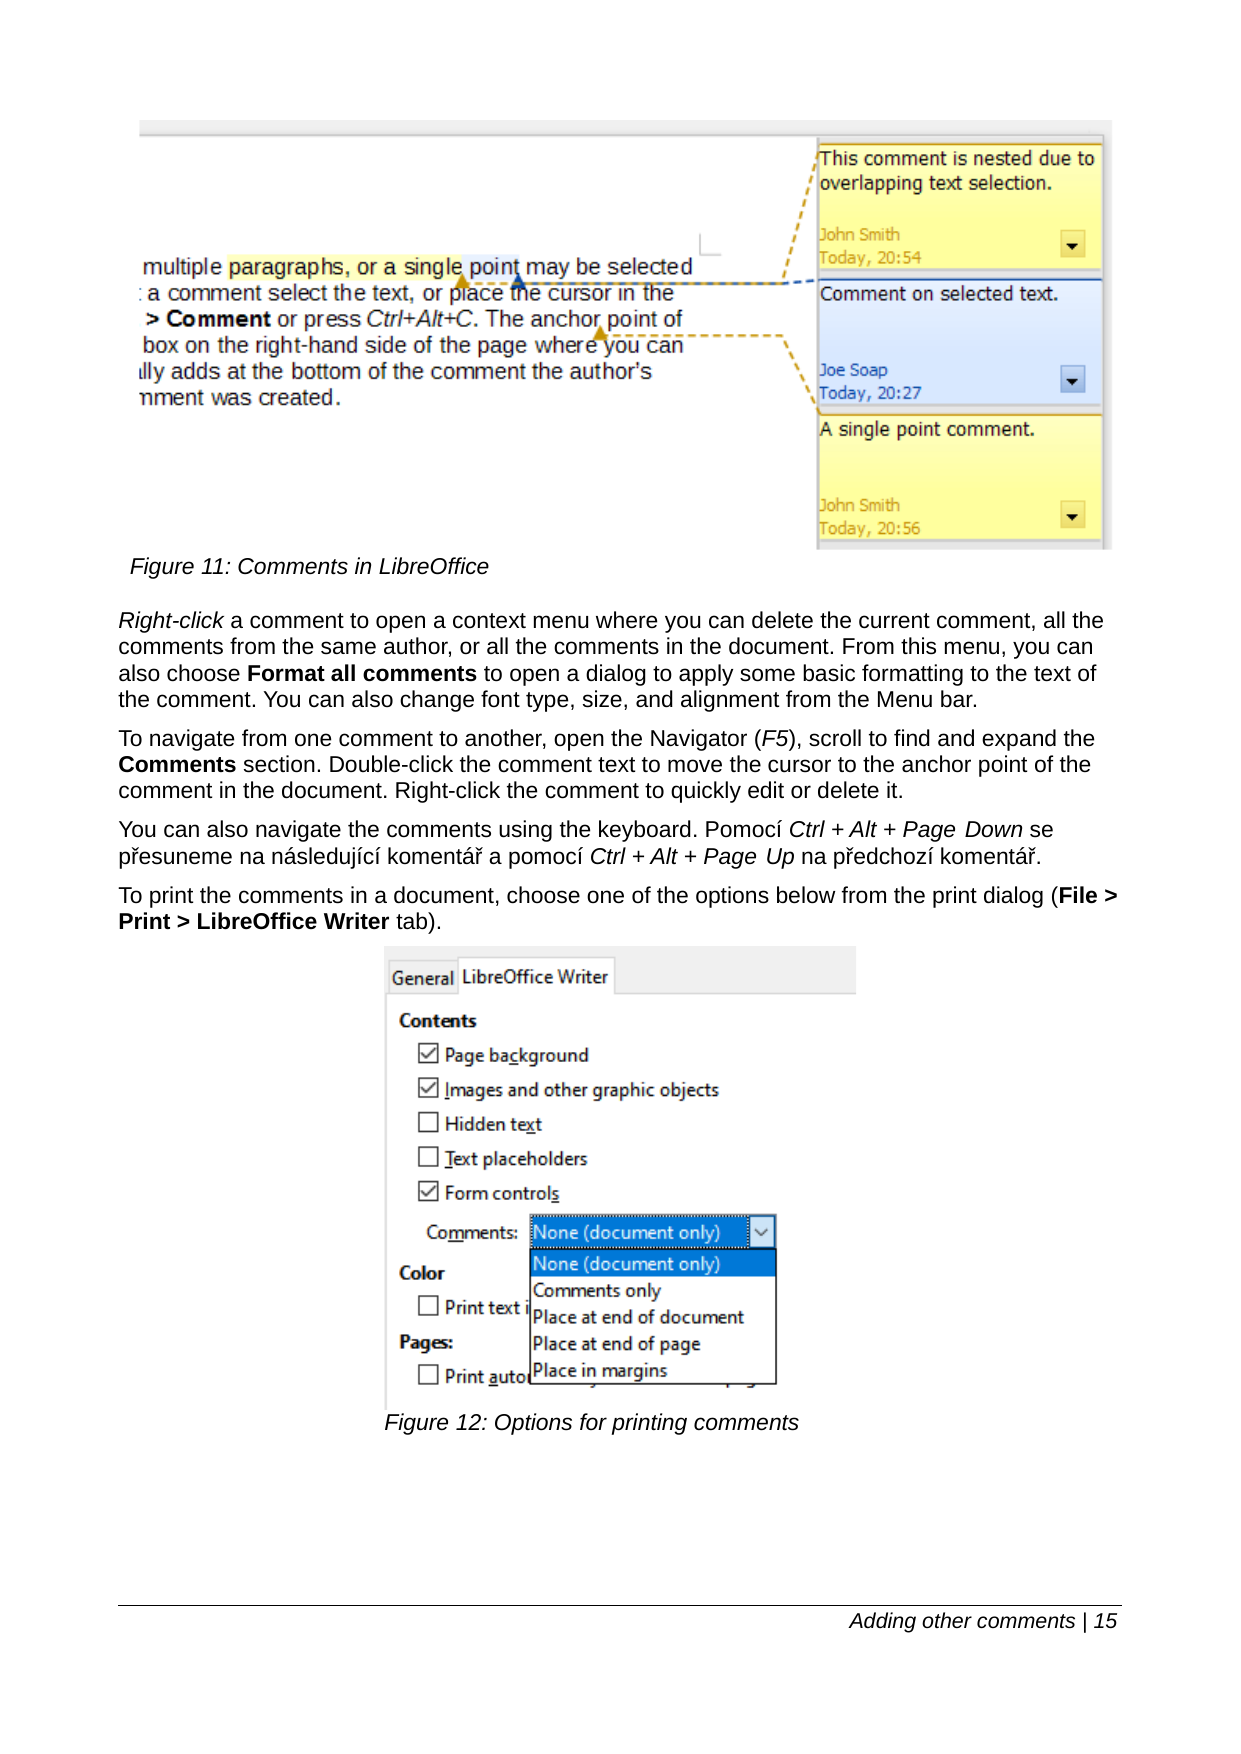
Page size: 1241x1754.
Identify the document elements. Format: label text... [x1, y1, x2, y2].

picture [384, 946, 857, 1410]
text Figure 12: Options for printing comments [384, 1410, 856, 1436]
text Right-click a comment to open a context menu where you can delete the current comment, all the comments from the same author, or all the comments in the document. From this menu, you can also choose Format all comments to open a dialog to apply some basic formatting to the text of the comment. You can also change font type, size, and alignment from the Menu bar. [118, 607, 1122, 712]
text To navigate from one comment to another, open the Navigator (F5), scroll to find and expand the Comments section. Double-click the comment text to move the cursor to the anchor point of the comment in the document. Right-click the comment to quickly edit or delete it. [118, 725, 1122, 804]
text To print the comments in a document, choose one of the options below from the print dialog (File > Print > LibreOffice Writer tab). [118, 882, 1122, 934]
text You can also navigate the comments using the keyboard. Pomocí Ctrl + Alt + Page Down se přesuneme na následující komentář a pomocí Ctrl + Alt + Page Up na předchozí komentář. [118, 816, 1122, 869]
picture [135, 120, 1117, 553]
text Figure 11: Comments in LibreOffice [129, 553, 1111, 579]
